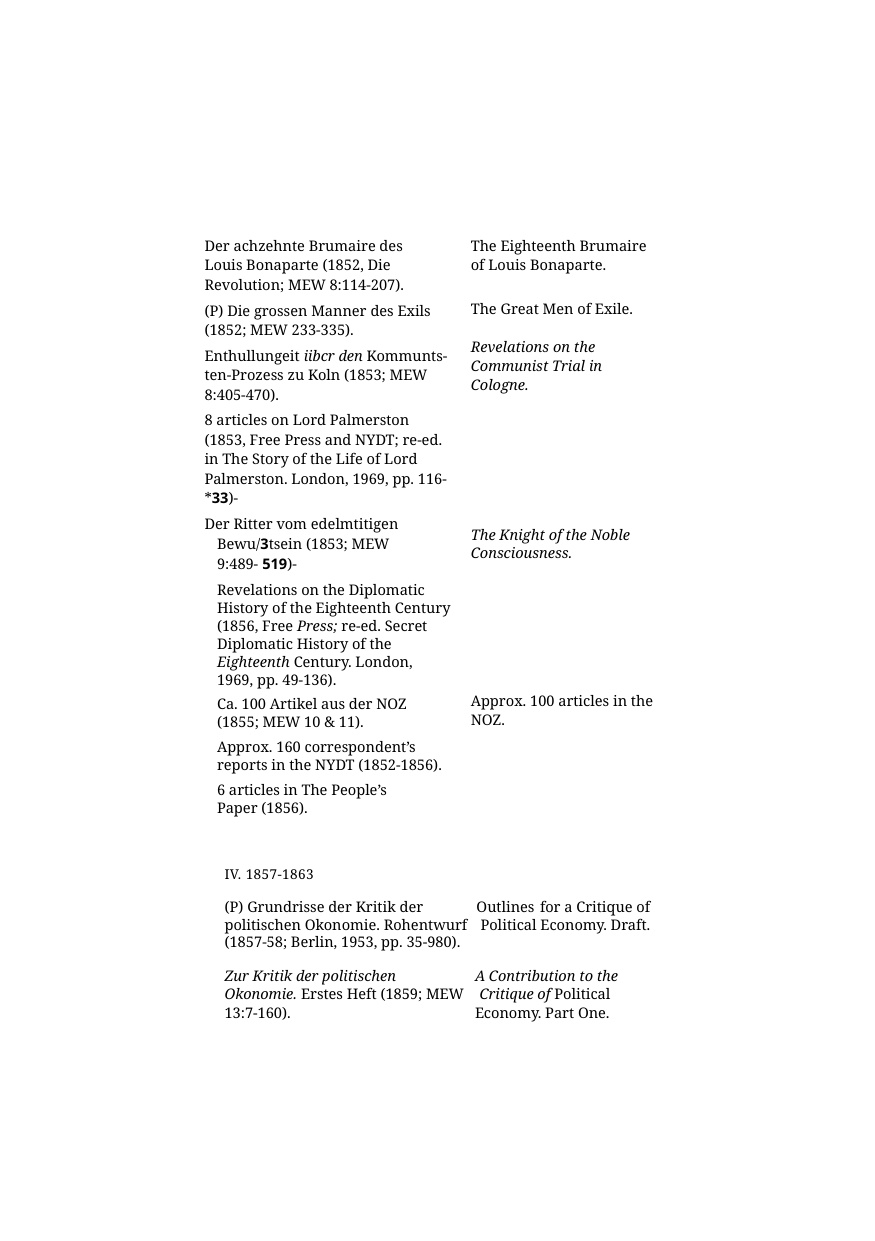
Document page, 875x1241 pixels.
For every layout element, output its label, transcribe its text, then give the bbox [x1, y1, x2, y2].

text The Knight of the Noble Consciousness. [471, 525, 660, 562]
text (1857-58; Berlin, 1953, pp. 35-980). [224, 934, 670, 951]
text (P) Die grossen Manner des Exils (1852; MEW 233-335). [204, 301, 451, 340]
text 13:7-160). Economy. Part One. [224, 1003, 670, 1022]
text 8 articles on Lord Palmerston (1853, Free Press and NYDT; re-ed. in The Story of the Life of Lord Palmerston. London, 1969, pp. 116- *33)- [204, 410, 451, 508]
text Zur Kritik der politischen A Contribution to the [224, 967, 670, 985]
text Approx. 100 articles in the NOZ. [471, 691, 660, 729]
text Approx. 160 correspondent’s reports in the NYDT (1852-1856). [217, 738, 451, 774]
text Ca. 100 Artikel aus der NOZ (1855; MEW 10 & 11). [217, 695, 451, 732]
text IV. 1857-1863 [224, 869, 670, 882]
text Der achzehnte Brumaire des Louis Bonaparte (1852, Die Revolution; MEW 8:114-207). [204, 236, 433, 294]
text Der Ritter vom edelmtitigen Bewu/3tsein (1853; MEW 9:489- 519)- [204, 513, 433, 573]
text Revelations on the Diplomatic History of the Eighteenth Century (1856, Free Press; re-ed. Secret Diplomatic History of the Eighteenth Century. London, 1969, pp. 49-136). [217, 581, 451, 689]
text The Eighteenth Brumaire of Louis Bonaparte. [471, 236, 660, 274]
text Enthullungeit iibcr den Kommunts- ten-Prozess zu Koln (1853; MEW 8:405-470). [204, 346, 451, 404]
text The Great Men of Exile. [471, 303, 664, 317]
text 6 articles in The People’s Paper (1856). [217, 781, 424, 817]
text politischen Okonomie. Rohentwurf Political Economy. Draft. [224, 916, 670, 934]
text Revelations on the Communist Trial in Cologne. [471, 337, 660, 394]
text (P) Grundrisse der Kritik der Outlines for a Critique of [224, 899, 670, 916]
text Okonomie. Erstes Heft (1859; MEW Critique of Political [224, 985, 670, 1003]
